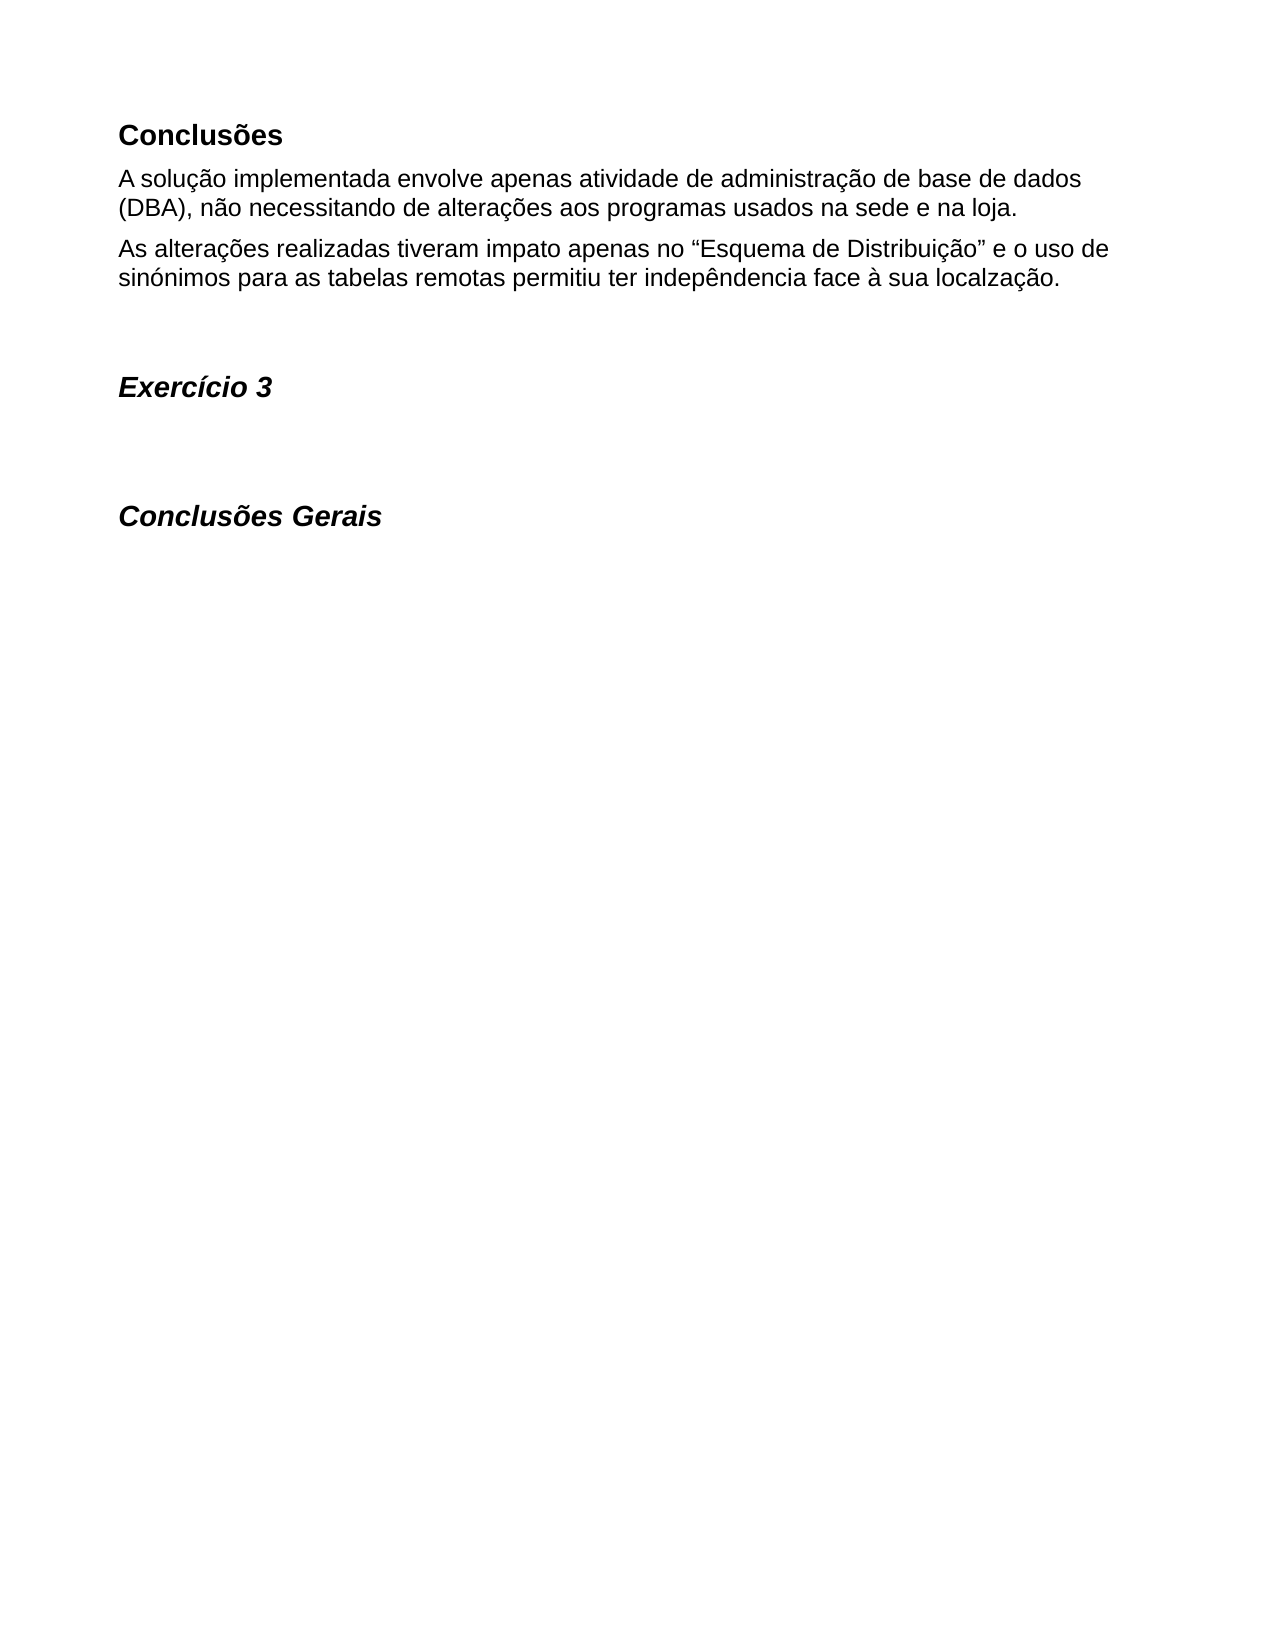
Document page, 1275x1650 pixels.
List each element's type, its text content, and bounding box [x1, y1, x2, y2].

subtitle Conclusões Gerais [118, 499, 1157, 532]
text As alterações realizadas tiveram impato apenas no “Esquema de Distribuição” e o uso de sinónimos para as tabelas remotas permitiu ter indepêndencia face à sua localzação. [118, 234, 1157, 292]
text A solução implementada envolve apenas atividade de administração de base de dados (DBA), não necessitando de alterações aos programas usados na sede e na loja. [118, 164, 1157, 222]
subtitle Conclusões [118, 118, 1157, 152]
subtitle Exercício 3 [118, 370, 1157, 404]
